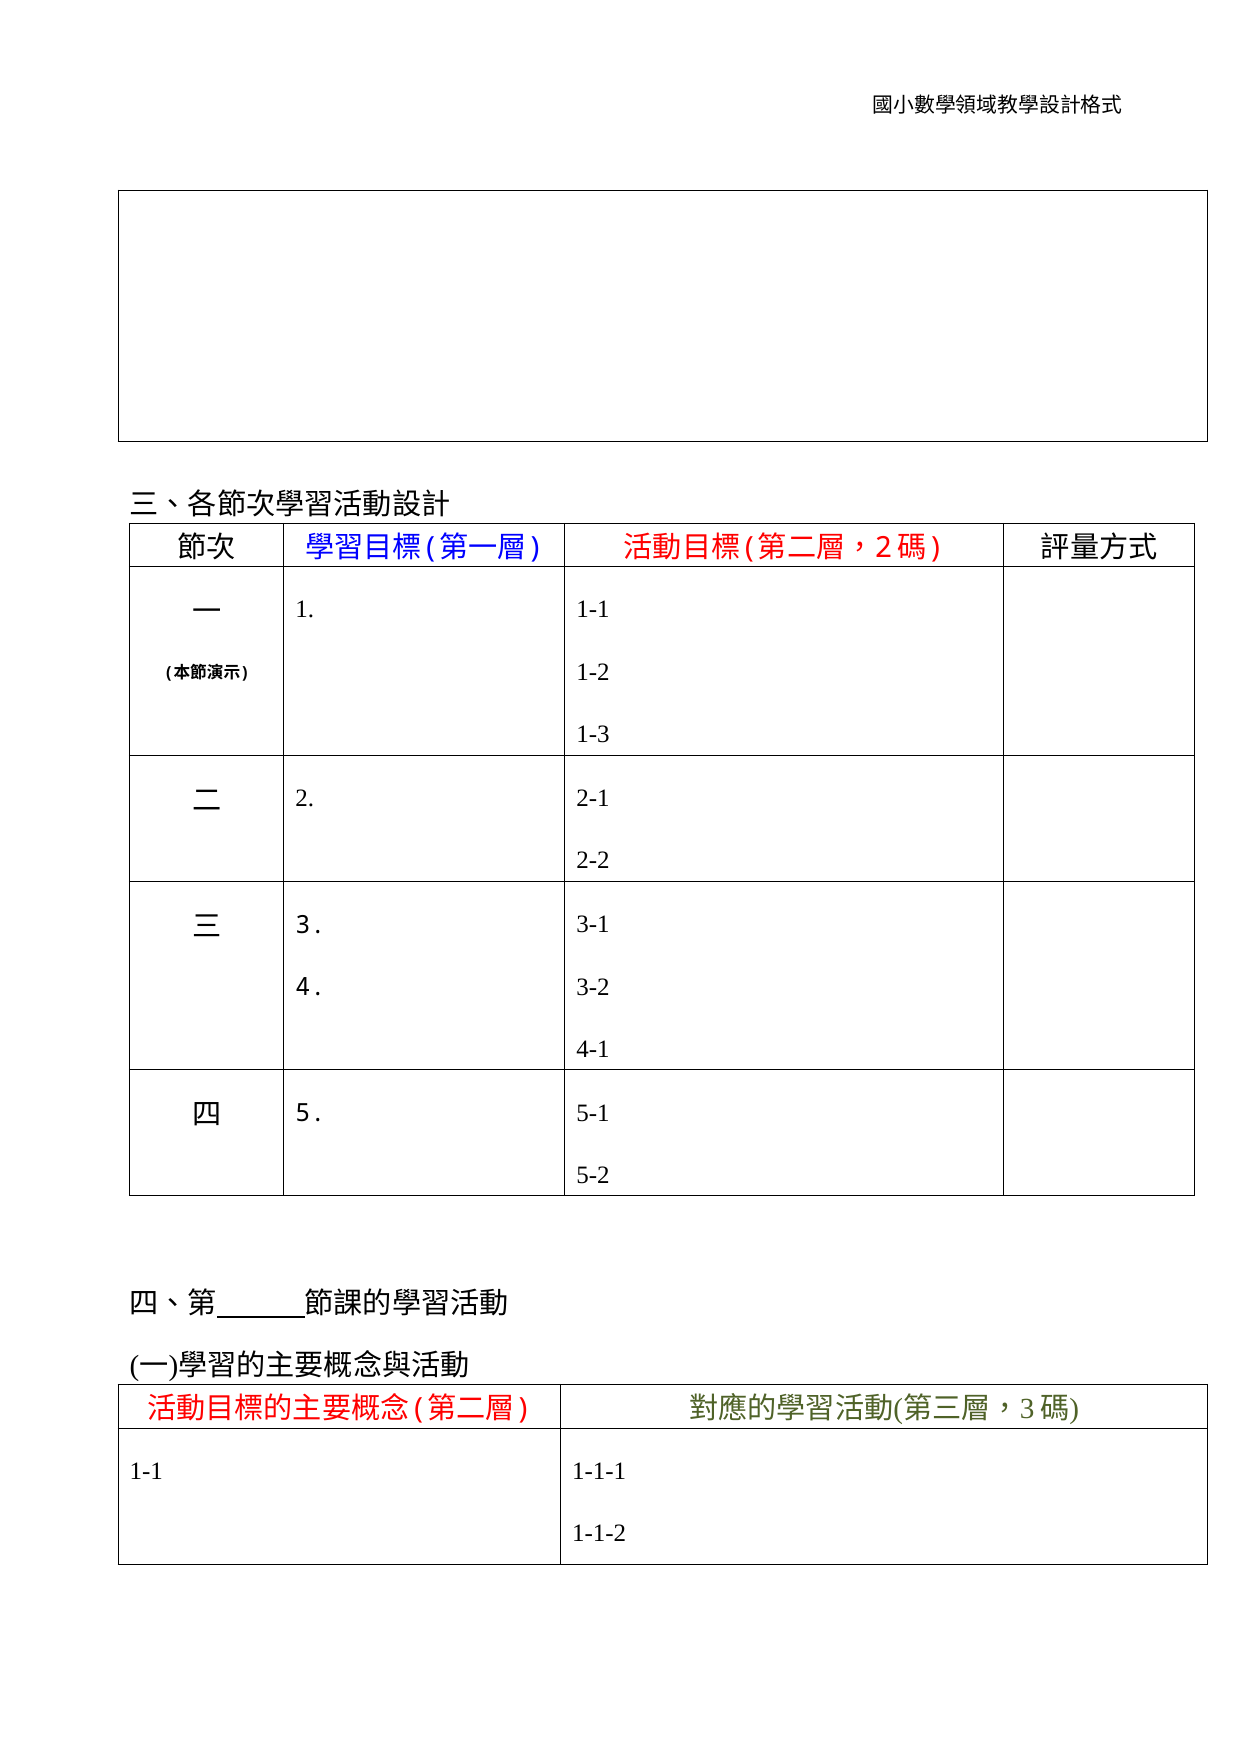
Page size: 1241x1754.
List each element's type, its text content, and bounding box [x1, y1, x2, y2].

table_cell 1-1 1-2 1-3 [565, 567, 1003, 755]
table_header 學習目標(第一層) [284, 524, 564, 566]
table_cell 1. [284, 567, 564, 755]
table_header 活動目標(第二層，2碼) [565, 524, 1003, 566]
table_cell 三 [130, 882, 283, 1069]
table_cell 對應的學習活動(第三層，3碼) [561, 1385, 1207, 1427]
table_cell 3. 4. [284, 882, 564, 1069]
table_cell 四 [130, 1070, 283, 1195]
table_cell [1004, 567, 1194, 755]
table_cell 5-1 5-2 [565, 1070, 1003, 1195]
table_cell 1-1 [119, 1429, 560, 1563]
table_header 評量方式 [1004, 524, 1194, 566]
table_cell 一 (本節演示) [130, 567, 283, 755]
table_cell 2. [284, 756, 564, 881]
table_cell [1004, 756, 1194, 881]
table_header 節次 [130, 524, 283, 566]
table_cell 5. [284, 1070, 564, 1195]
table_cell 3-1 3-2 4-1 [565, 882, 1003, 1069]
table_cell 1-1-1 1-1-2 [561, 1429, 1207, 1563]
table_cell [119, 191, 1207, 441]
table_cell [1004, 1070, 1194, 1195]
table_cell 三、各節次學習活動設計 四、第 節課的學習活動 (一)學習的主要概念與活動 [118, 442, 1207, 1384]
table_cell [1004, 882, 1194, 1069]
table_cell 二 [130, 756, 283, 881]
table_cell 活動目標的主要概念(第二層) [119, 1385, 560, 1427]
table_cell 2-1 2-2 [565, 756, 1003, 881]
